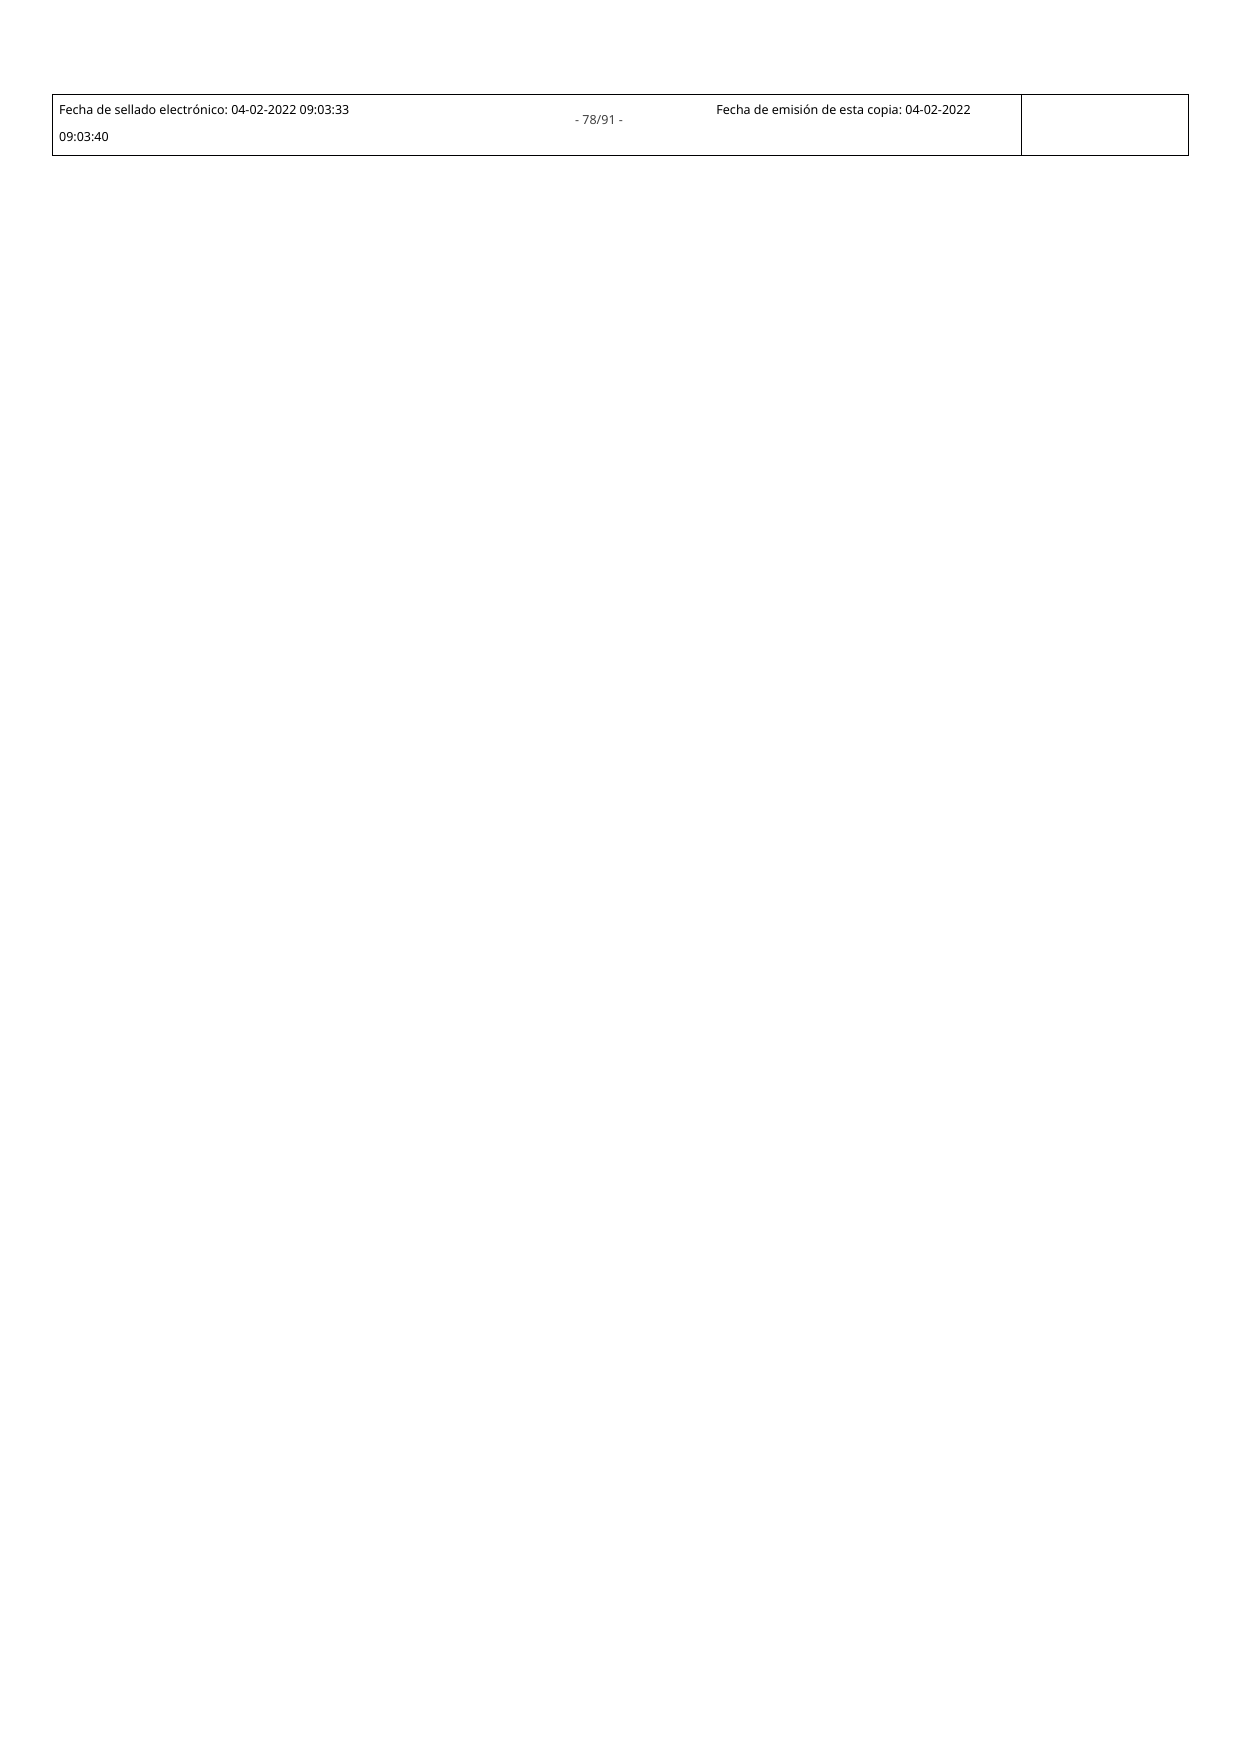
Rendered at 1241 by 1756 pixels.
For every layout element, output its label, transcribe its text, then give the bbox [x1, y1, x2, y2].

table_header [1022, 95, 1188, 155]
table_cell Fecha de sellado electrónico: 04-02-2022 09:03:33 - 78/91 - Fecha de emisión de esta copia: 04-02-2022 09:03:40 [53, 95, 1021, 155]
